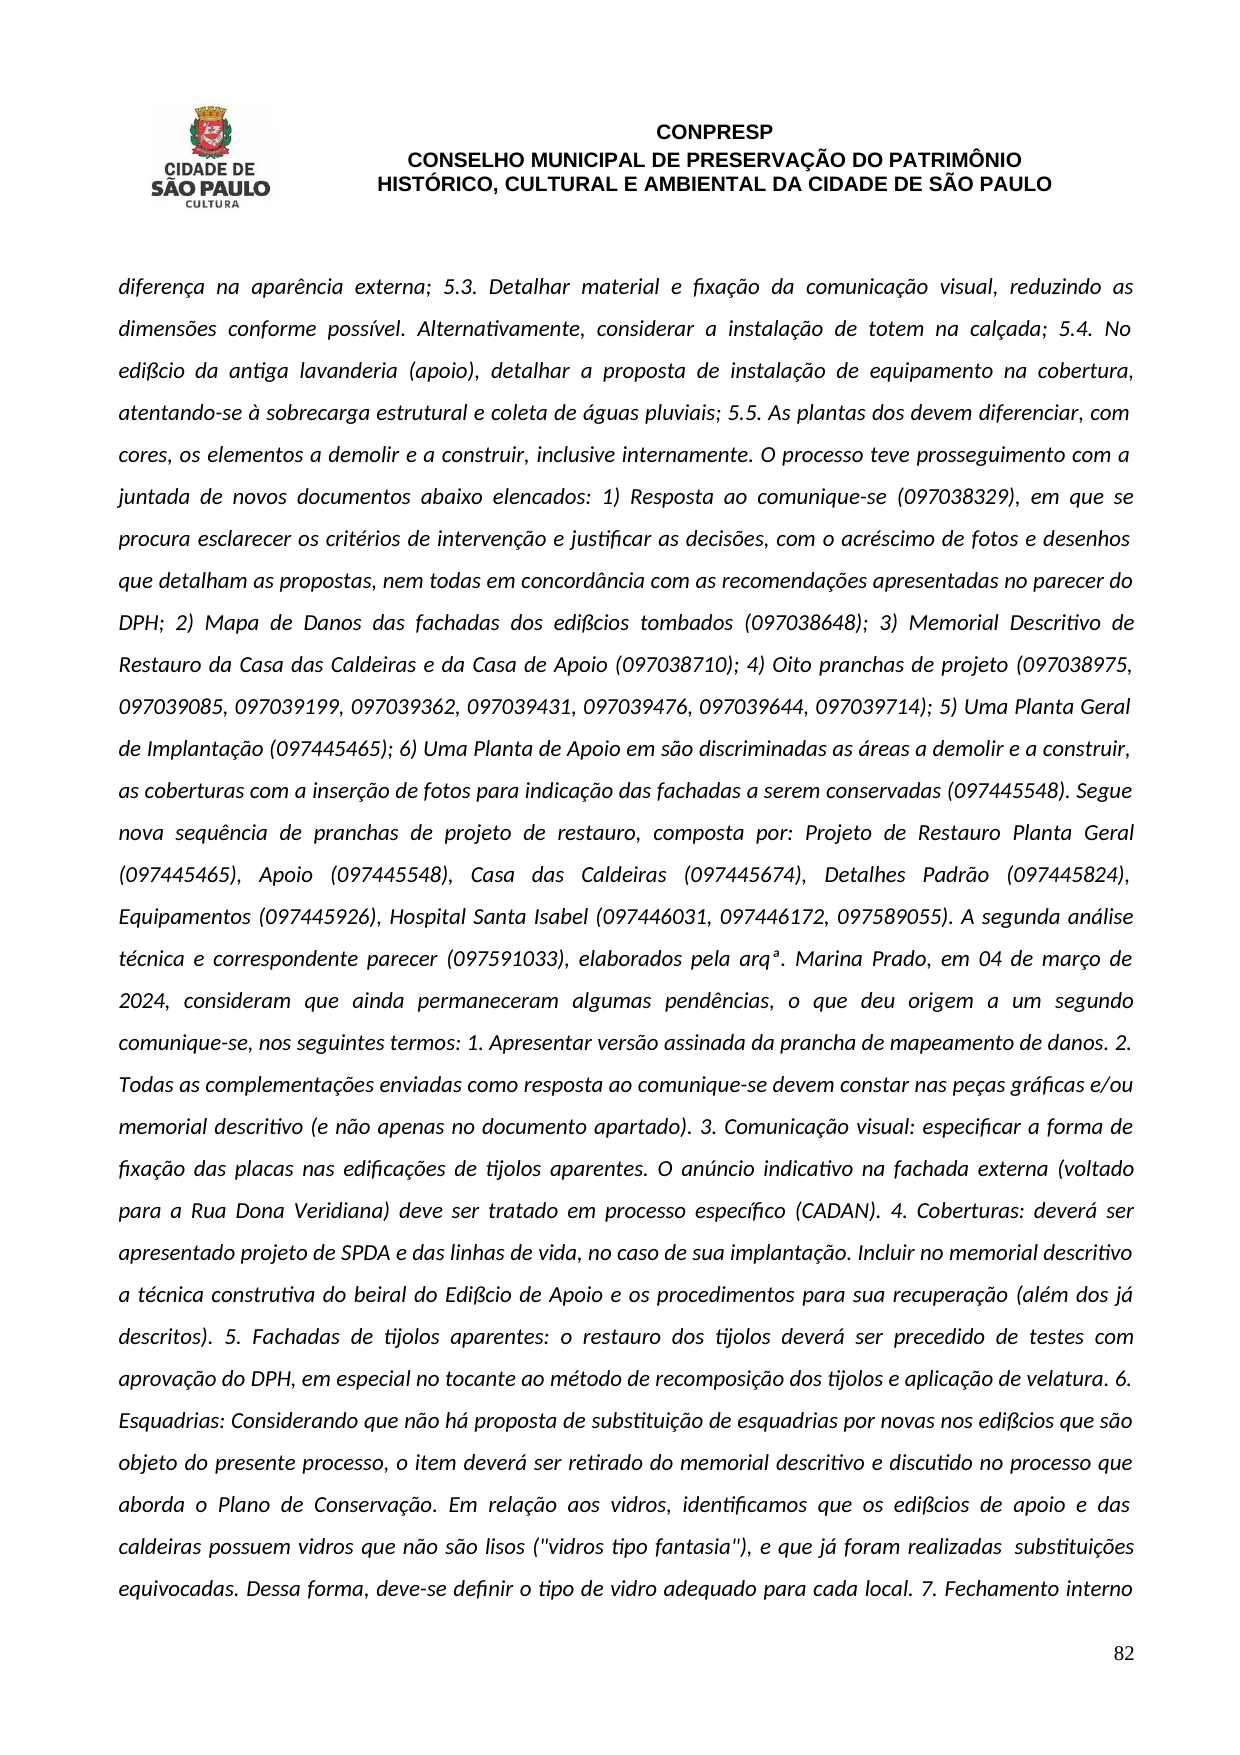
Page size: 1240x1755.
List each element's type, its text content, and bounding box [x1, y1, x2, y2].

text diferença na aparência externa; 5.3. Detalhar material e ﬁxação da comunicação visual, reduzindo as dimensões conforme possível. Alternativamente, considerar a instalação de totem na calçada; 5.4. No edißcio da antiga lavanderia (apoio), detalhar a proposta de instalação de equipamento na cobertura, atentando-se à sobrecarga estrutural e coleta de águas pluviais; 5.5. As plantas dos devem diferenciar, com cores, os elementos a demolir e a construir, inclusive internamente. O processo teve prosseguimento com a juntada de novos documentos abaixo elencados: 1) Resposta ao comunique-se (097038329), em que se procura esclarecer os critérios de intervenção e justiﬁcar as decisões, com o acréscimo de fotos e desenhos que detalham as propostas, nem todas em concordância com as recomendações apresentadas no parecer do DPH; 2) Mapa de Danos das fachadas dos edißcios tombados (097038648); 3) Memorial Descritivo de Restauro da Casa das Caldeiras e da Casa de Apoio (097038710); 4) Oito pranchas de projeto (097038975, 097039085, 097039199, 097039362, 097039431, 097039476, 097039644, 097039714); 5) Uma Planta Geral [118, 272, 1134, 720]
text de Implantação (097445465); 6) Uma Planta de Apoio em são discriminadas as áreas a demolir e a construir, as coberturas com a inserção de fotos para indicação das fachadas a serem conservadas (097445548). Segue nova sequência de pranchas de projeto de restauro, composta por: Projeto de Restauro Planta Geral (097445465), Apoio (097445548), Casa das Caldeiras (097445674), Detalhes Padrão (097445824), [118, 734, 1134, 888]
text Equipamentos (097445926), Hospital Santa Isabel (097446031, 097446172, 097589055). A segunda análise técnica e correspondente parecer (097591033), elaborados pela arqª. Marina Prado, em 04 de março de 2024, consideram que ainda permaneceram algumas pendências, o que deu origem a um segundo comunique-se, nos seguintes termos: 1. Apresentar versão assinada da prancha de mapeamento de danos. 2. Todas as complementações enviadas como resposta ao comunique-se devem constar nas peças gráﬁcas e/ou memorial descritivo (e não apenas no documento apartado). 3. Comunicação visual: especiﬁcar a forma de ﬁxação das placas nas ediﬁcações de tijolos aparentes. O anúncio indicativo na fachada externa (voltado para a Rua Dona Veridiana) deve ser tratado em processo especíﬁco (CADAN). 4. Coberturas: deverá ser apresentado projeto de SPDA e das linhas de vida, no caso de sua implantação. Incluir no memorial descritivo a técnica construtiva do beiral do Edißcio de Apoio e os procedimentos para sua recuperação (além dos já descritos). 5. Fachadas de tijolos aparentes: o restauro dos tijolos deverá ser precedido de testes com aprovação do DPH, em especial no tocante ao método de recomposição dos tijolos e aplicação de velatura. 6. Esquadrias: Considerando que não há proposta de substituição de esquadrias por novas nos edißcios que são objeto do presente processo, o item deverá ser retirado do memorial descritivo e discutido no processo que aborda o Plano de Conservação. Em relação aos vidros, identiﬁcamos que os edißcios de apoio e das caldeiras possuem vidros que não são lisos ("vidros tipo fantasia"), e que já foram realizadas substituições equivocadas. Dessa forma, deve-se deﬁnir o tipo de vidro adequado para cada local. 7. Fechamento interno [118, 902, 1135, 1602]
